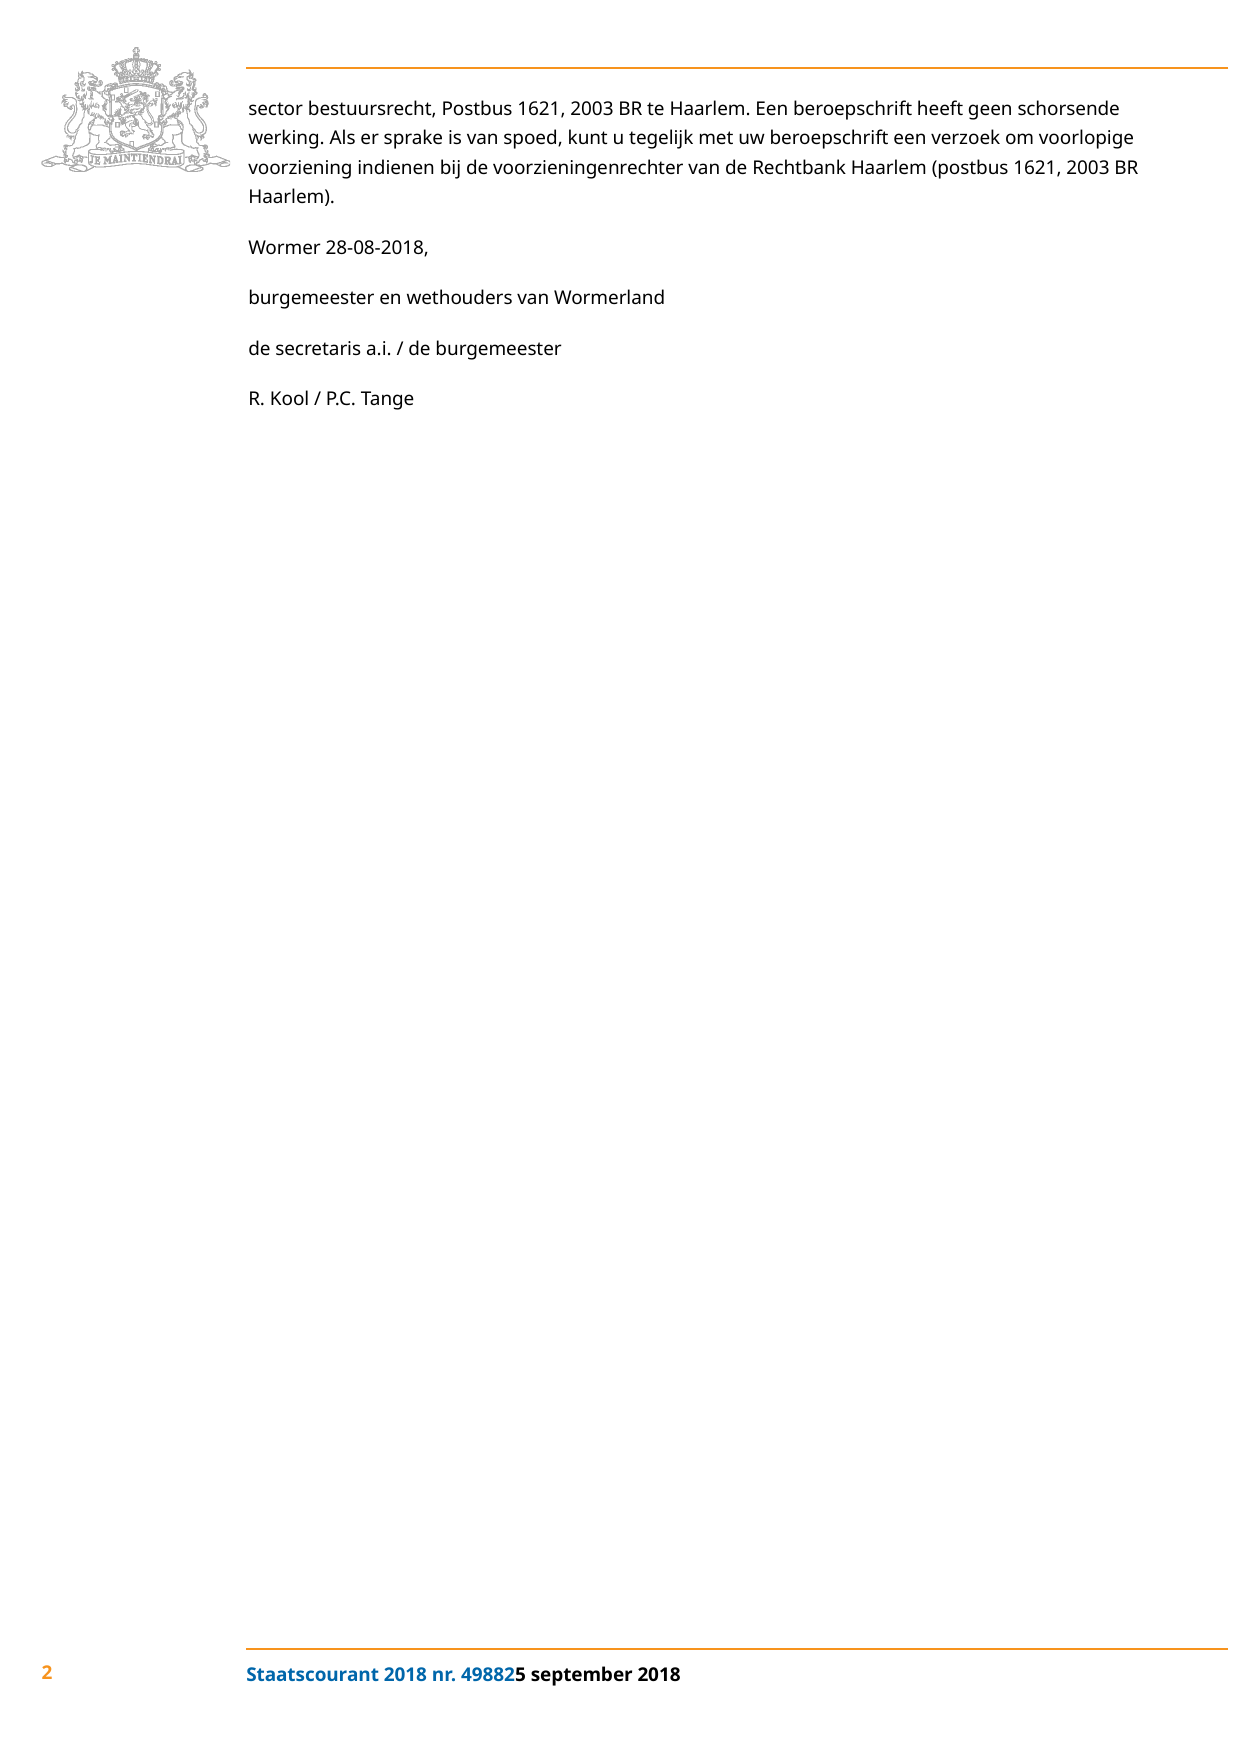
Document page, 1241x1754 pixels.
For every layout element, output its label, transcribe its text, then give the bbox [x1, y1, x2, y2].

text R. Kool / P.C. Tange [248, 385, 1152, 411]
text burgemeester en wethouders van Wormerland [248, 284, 1152, 310]
picture [41, 47, 231, 172]
text de secretaris a.i. / de burgemeester [248, 335, 1152, 361]
text sector bestuursrecht, Postbus 1621, 2003 BR te Haarlem. Een beroepschrift heeft geen schorsende werking. Als er sprake is van spoed, kunt u tegelijk met uw beroepschrift een verzoek om voorlopige voorziening indienen bij de voorzieningenrechter van de Rechtbank Haarlem (postbus 1621, 2003 BR Haarlem). [248, 95, 1152, 209]
text Wormer 28-08-2018, [248, 234, 1152, 260]
